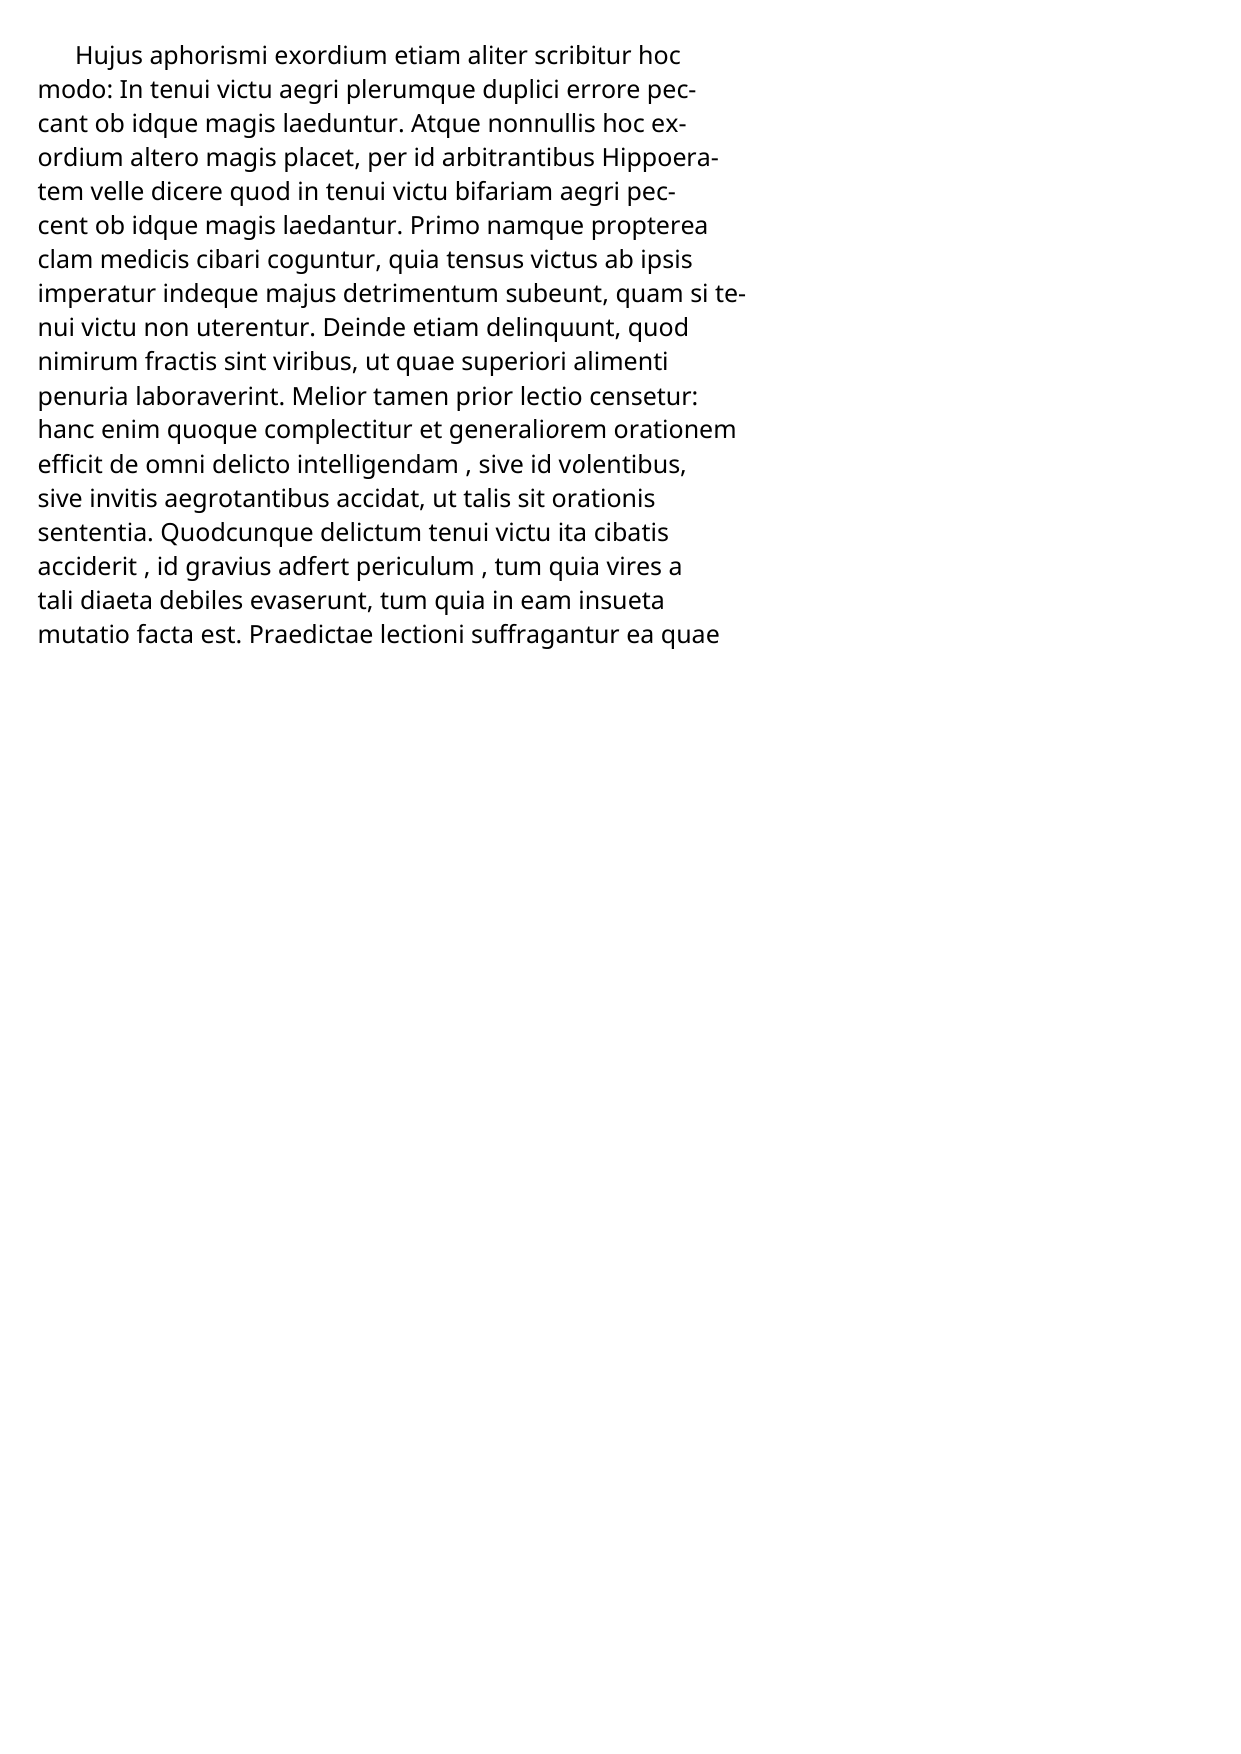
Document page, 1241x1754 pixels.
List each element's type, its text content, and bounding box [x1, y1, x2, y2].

text Hujus aphorismi exordium etiam aliter scribitur hoc modo: In tenui victu aegri plerumque duplici errore pec- cant ob idque magis laeduntur. Atque nonnullis hoc ex- ordium altero magis placet, per id arbitrantibus Hippoera- tem velle dicere quod in tenui victu bifariam aegri pec- cent ob idque magis laedantur. Primo namque propterea clam medicis cibari coguntur, quia tensus victus ab ipsis imperatur indeque majus detrimentum subeunt, quam si te- nui victu non uterentur. Deinde etiam delinquunt, quod nimirum fractis sint viribus, ut quae superiori alimenti penuria laboraverint. Melior tamen prior lectio censetur: hanc enim quoque complectitur et generaliorem orationem efficit de omni delicto intelligendam , sive id volentibus, sive invitis aegrotantibus accidat, ut talis sit orationis sententia. Quodcunque delictum tenui victu ita cibatis acciderit , id gravius adfert periculum , tum quia vires a tali diaeta debiles evaserunt, tum quia in eam insueta mutatio facta est. Praedictae lectioni suffragantur ea quae [37, 37, 1203, 651]
